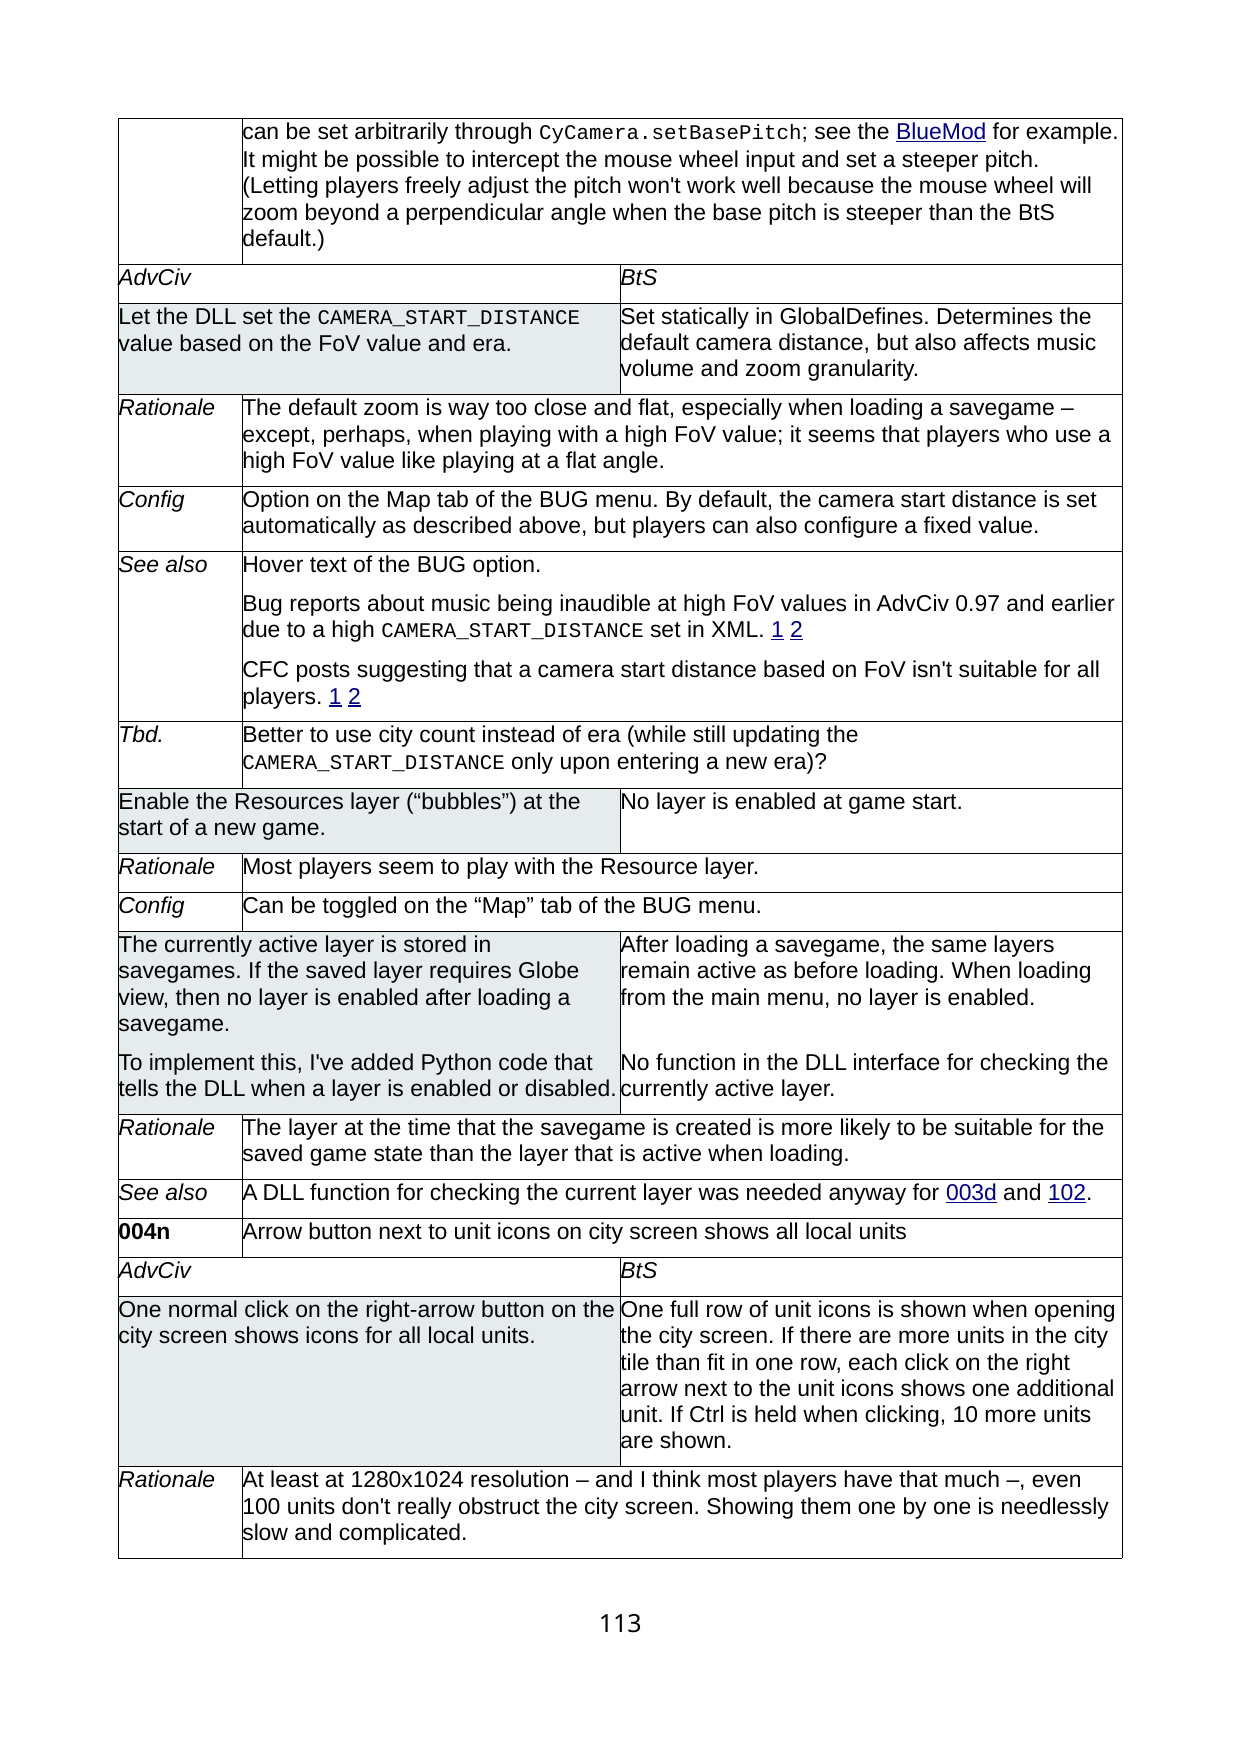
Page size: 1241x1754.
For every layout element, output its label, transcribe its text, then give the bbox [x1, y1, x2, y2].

table_cell Rationale [119, 1115, 242, 1179]
table_cell BtS [621, 1258, 1122, 1296]
table_cell No layer is enabled at game start. [621, 789, 1122, 853]
table_cell After loading a savegame, the same layers remain active as before loading. When loading from the main menu, no layer is enabled. No function in the DLL interface for checking the currently active layer. [621, 932, 1122, 1114]
table_cell The default zoom is way too close and flat, especially when loading a savegame – except, perhaps, when playing with a high FoV value; it seems that players who use a high FoV value like playing at a flat angle. [243, 395, 1122, 486]
table_cell Let the DLL set the CAMERA_START_DISTANCE value based on the FoV value and era. [119, 304, 620, 394]
table_cell Can be toggled on the “Map” tab of the BUG menu. [243, 893, 1122, 931]
table_cell can be set arbitrarily through CyCamera.setBasePitch; see the BlueMod for example. It might be possible to intercept the mouse wheel input and set a steeper pitch. (Letting players freely adjust the pitch won't work well because the mouse wheel will zoom beyond a perpendicular angle when the base pitch is steeper than the BtS default.) [243, 119, 1122, 264]
table_cell BtS [621, 265, 1122, 303]
table_cell See also [119, 1180, 242, 1218]
table_cell Config [119, 487, 242, 551]
table_cell Arrow button next to unit icons on city screen shows all local units [243, 1219, 1122, 1257]
table_cell Better to use city count instead of era (while still updating the CAMERA_START_DISTANCE only upon entering a new era)? [243, 722, 1122, 788]
table_cell One full row of unit icons is shown when opening the city screen. If there are more units in the city tile than fit in one row, each click on the right arrow next to the unit icons shows one additional unit. If Ctrl is held when clicking, 10 more units are shown. [621, 1297, 1122, 1466]
table_cell Rationale [119, 854, 242, 892]
table_cell Set statically in GlobalDefines. Determines the default camera distance, but also affects music volume and zoom granularity. [621, 304, 1122, 394]
table_cell Hover text of the BUG option. Bug reports about music being inaudible at high FoV values in AdvCiv 0.97 and earlier due to a high CAMERA_START_DISTANCE set in XML. 1 2 CFC posts suggesting that a camera start distance based on FoV isn't suitable for all players. 1 2 [243, 552, 1122, 721]
table_cell A DLL function for checking the current layer was needed anyway for 003d and 102. [243, 1180, 1122, 1218]
table_cell Config [119, 893, 242, 931]
table_cell At least at 1280x1024 resolution – and I think most players have that much –, even 100 units don't really obstruct the city screen. Showing them one by one is needlessly slow and complicated. [243, 1467, 1122, 1558]
table_cell Most players seem to play with the Resource layer. [243, 854, 1122, 892]
table_cell AdvCiv [119, 265, 620, 303]
table_cell AdvCiv [119, 1258, 620, 1296]
table_cell [119, 119, 242, 264]
table_cell Enable the Resources layer (“bubbles”) at the start of a new game. [119, 789, 620, 853]
table_cell See also [119, 552, 242, 721]
table_cell One normal click on the right-arrow button on the city screen shows icons for all local units. [119, 1297, 620, 1466]
table_cell The layer at the time that the savegame is created is more likely to be suitable for the saved game state than the layer that is active when loading. [243, 1115, 1122, 1179]
table_cell Tbd. [119, 722, 242, 788]
table_cell Rationale [119, 395, 242, 486]
table_cell Rationale [119, 1467, 242, 1558]
table_cell Option on the Map tab of the BUG menu. By default, the camera start distance is set automatically as described above, but players can also configure a fixed value. [243, 487, 1122, 551]
table_cell The currently active layer is stored in savegames. If the saved layer requires Globe view, then no layer is enabled after loading a savegame. To implement this, I've added Python code that tells the DLL when a layer is enabled or disabled. [119, 932, 620, 1114]
table_cell 004n [119, 1219, 242, 1257]
